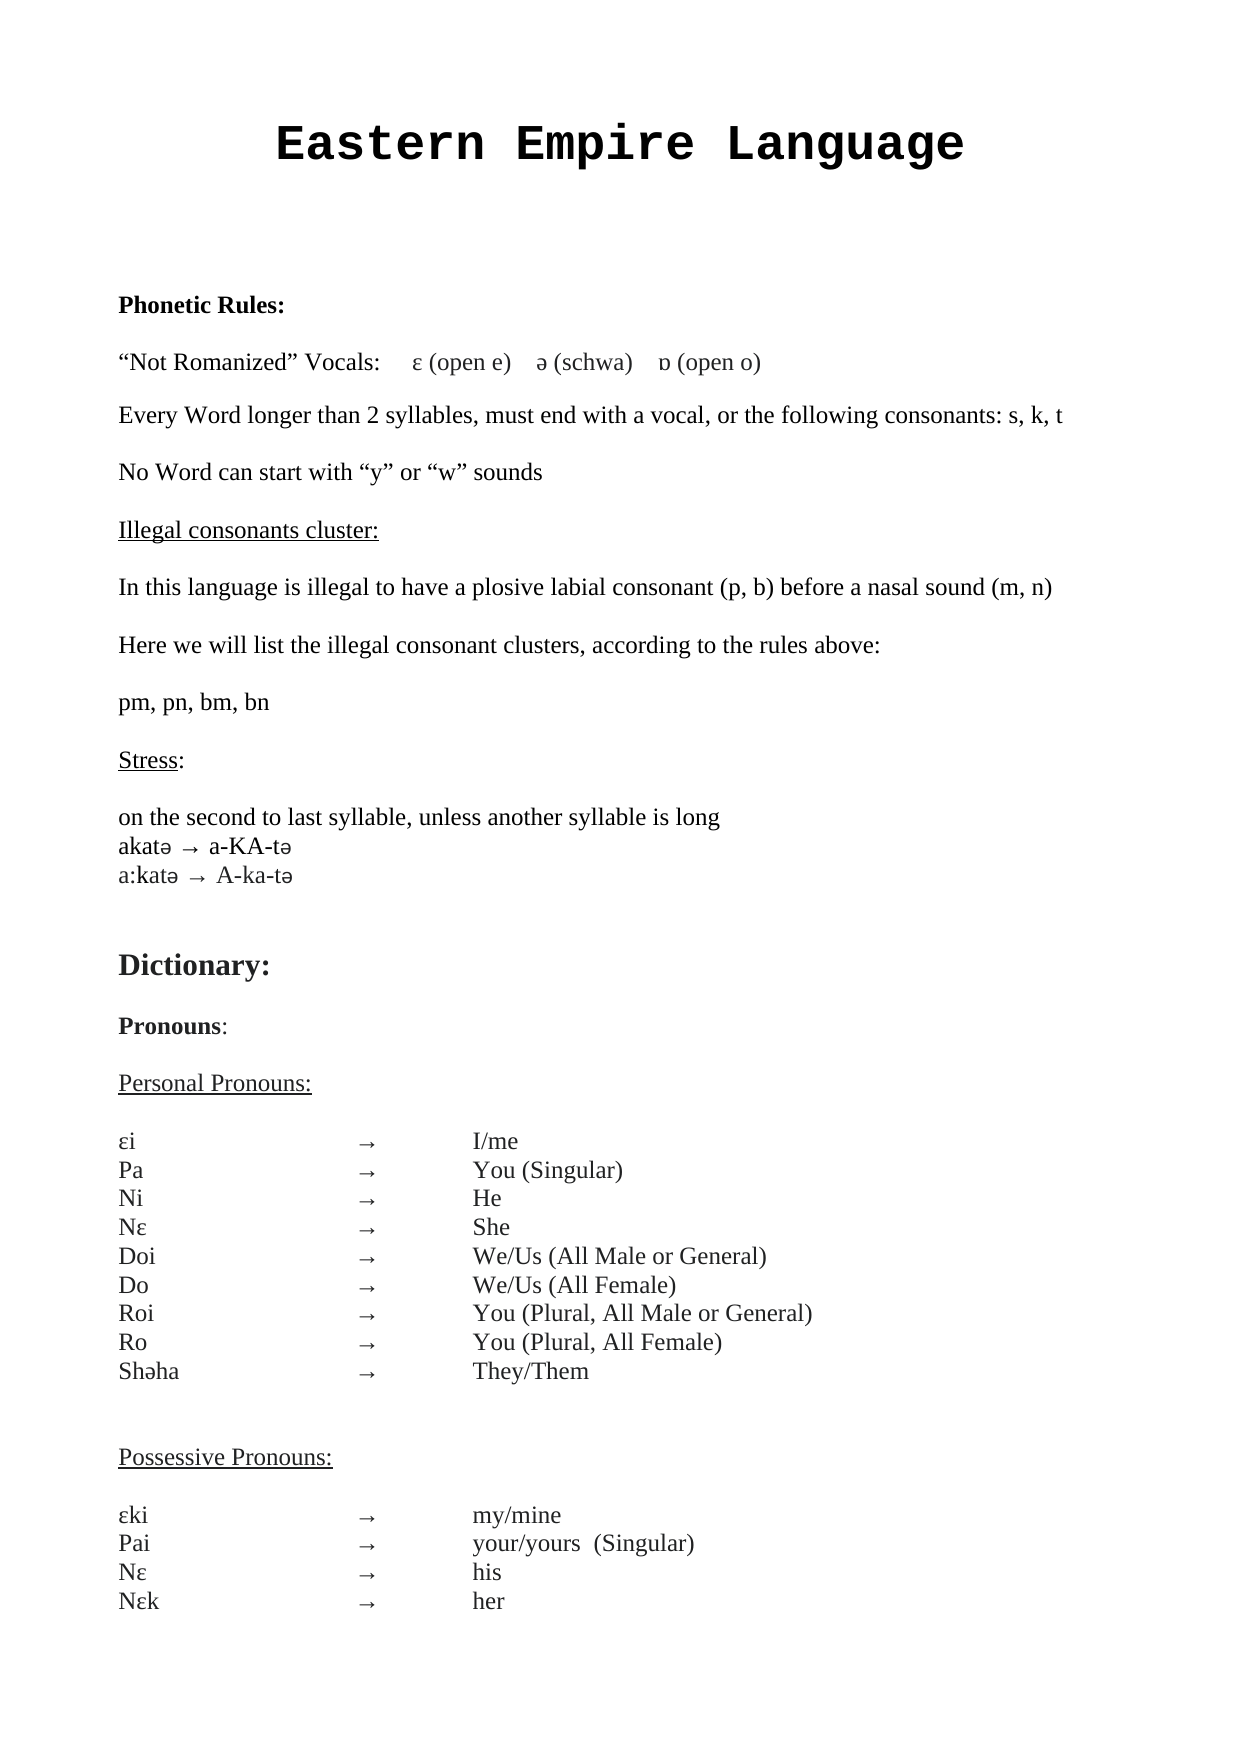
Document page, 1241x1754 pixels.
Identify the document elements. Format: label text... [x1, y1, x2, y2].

text Nɛ → his [118, 1557, 1122, 1586]
text Possessive Pronouns: [118, 1442, 1122, 1471]
text Pronouns: [118, 1011, 1122, 1040]
text Eastern Empire Language [118, 118, 1122, 175]
text In this language is illegal to have a plosive labial consonant (p, b) before a nasal sound (m, n) [118, 572, 1122, 601]
text Nɛ → She [118, 1212, 1122, 1241]
text ɛi → I/me [118, 1126, 1122, 1155]
text a:katə → A-ka-tə [118, 860, 1122, 889]
text ɛki → my/mine [118, 1500, 1122, 1528]
text Ro → You (Plural, All Female) [118, 1327, 1122, 1356]
text on the second to last syllable, unless another syllable is long [118, 802, 1122, 831]
text Nɛk → her [118, 1586, 1122, 1615]
text “Not Romanized” Vocals: ɛ (open e) ə (schwa) ɒ (open o) [118, 347, 1122, 376]
text Shəha → They/Them [118, 1356, 1122, 1385]
text Do → We/Us (All Female) [118, 1270, 1122, 1298]
text pm, pn, bm, bn [118, 687, 1122, 716]
text Personal Pronouns: [118, 1068, 1122, 1097]
text No Word can start with “y” or “w” sounds [118, 457, 1122, 486]
text Dictionary: [118, 946, 1122, 982]
text Ni → He [118, 1183, 1122, 1212]
text Pai → your/yours (Singular) [118, 1528, 1122, 1557]
text Roi → You (Plural, All Male or General) [118, 1298, 1122, 1327]
text akatə → a-KA-tə [118, 831, 1122, 860]
text Stress: [118, 745, 1122, 774]
text Here we will list the illegal consonant clusters, according to the rules above: [118, 630, 1122, 659]
text Illegal consonants cluster: [118, 515, 1122, 544]
text Pa → You (Singular) [118, 1155, 1122, 1183]
text Every Word longer than 2 syllables, must end with a vocal, or the following consonants: s, k, t [118, 400, 1122, 429]
text Phonetic Rules: [118, 290, 1122, 318]
text Doi → We/Us (All Male or General) [118, 1241, 1122, 1270]
